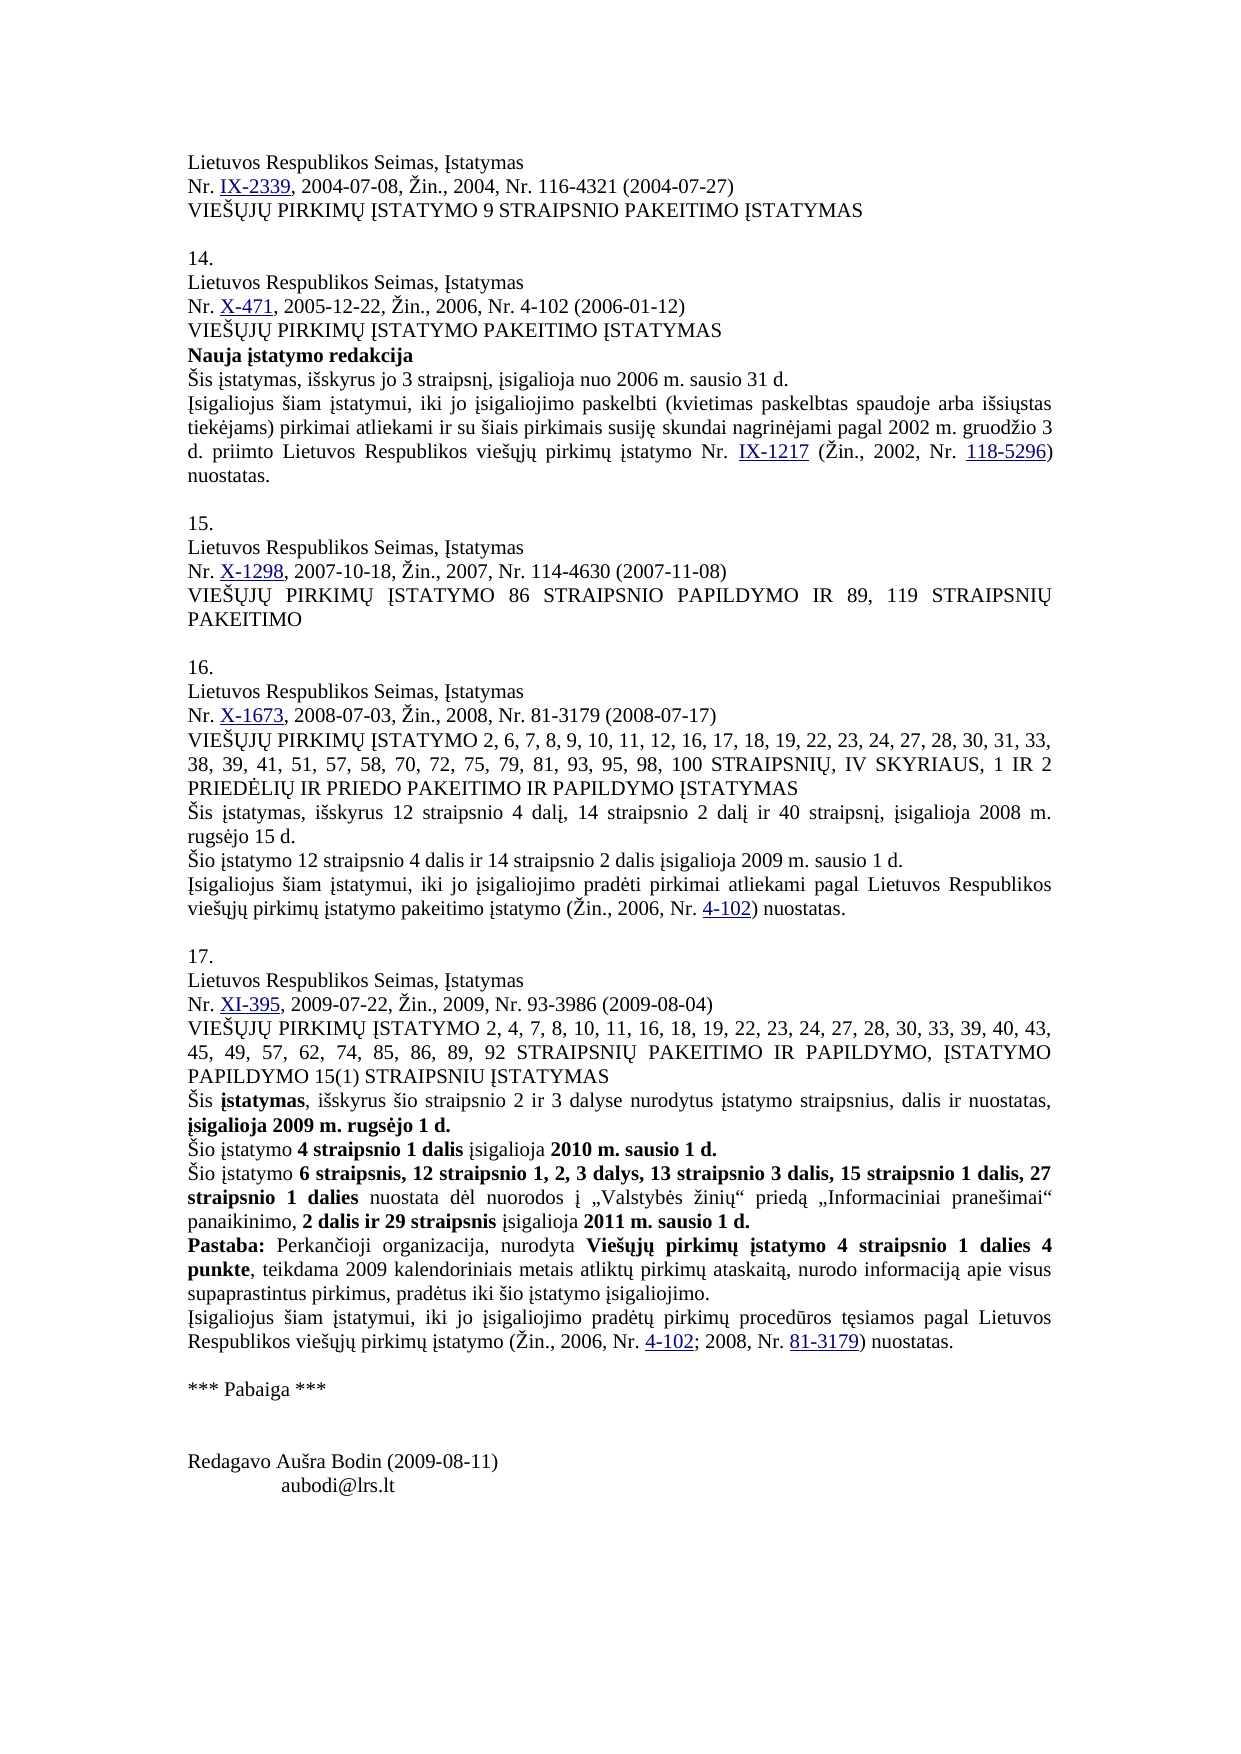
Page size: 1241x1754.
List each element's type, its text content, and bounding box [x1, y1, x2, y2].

text Nr. IX-2339, 2004-07-08, Žin., 2004, Nr. 116-4321 (2004-07-27) [187, 174, 1053, 198]
text 14. [187, 246, 1053, 270]
text VIEŠŲJŲ PIRKIMŲ ĮSTATYMO 2, 4, 7, 8, 10, 11, 16, 18, 19, 22, 23, 24, 27, 28, 30, 33, 39, 40, 43, 45, 49, 57, 62, 74, 85, 86, 89, 92 STRAIPSNIŲ PAKEITIMO IR PAPILDYMO, ĮSTATYMO PAPILDYMO 15(1) STRAIPSNIU ĮSTATYMAS [187, 1016, 1053, 1088]
text 15. [187, 511, 1053, 535]
text Nauja įstatymo redakcija [187, 342, 1053, 367]
text Nr. X-1298, 2007-10-18, Žin., 2007, Nr. 114-4630 (2007-11-08) [187, 559, 1053, 583]
text VIEŠŲJŲ PIRKIMŲ ĮSTATYMO 9 STRAIPSNIO PAKEITIMO ĮSTATYMAS [187, 198, 1053, 222]
text Nr. X-1673, 2008-07-03, Žin., 2008, Nr. 81-3179 (2008-07-17) [187, 703, 1053, 727]
text VIEŠŲJŲ PIRKIMŲ ĮSTATYMO PAKEITIMO ĮSTATYMAS [187, 318, 1053, 342]
text VIEŠŲJŲ PIRKIMŲ ĮSTATYMO 86 STRAIPSNIO PAPILDYMO IR 89, 119 STRAIPSNIŲ PAKEITIMO [187, 583, 1053, 631]
text Lietuvos Respublikos Seimas, Įstatymas [187, 968, 1053, 992]
text Šis įstatymas, išskyrus 12 straipsnio 4 dalį, 14 straipsnio 2 dalį ir 40 straipsnį, įsigalioja 2008 m. rugsėjo 15 d. [187, 800, 1053, 848]
text Šio įstatymo 12 straipsnio 4 dalis ir 14 straipsnio 2 dalis įsigalioja 2009 m. sausio 1 d. [187, 848, 1053, 872]
text Pastaba: Perkančioji organizacija, nurodyta Viešųjų pirkimų įstatymo 4 straipsnio 1 dalies 4 punkte, teikdama 2009 kalendoriniais metais atliktų pirkimų ataskaitą, nurodo informaciją apie visus supaprastintus pirkimus, pradėtus iki šio įstatymo įsigaliojimo. [187, 1233, 1053, 1305]
text aubodi@lrs.lt [187, 1473, 1053, 1497]
text Šio įstatymo 6 straipsnis, 12 straipsnio 1, 2, 3 dalys, 13 straipsnio 3 dalis, 15 straipsnio 1 dalis, 27 straipsnio 1 dalies nuostata dėl nuorodos į „Valstybės žinių“ priedą „Informaciniai pranešimai“ panaikinimo, 2 dalis ir 29 straipsnis įsigalioja 2011 m. sausio 1 d. [187, 1161, 1053, 1233]
text Įsigaliojus šiam įstatymui, iki jo įsigaliojimo pradėti pirkimai atliekami pagal Lietuvos Respublikos viešųjų pirkimų įstatymo pakeitimo įstatymo (Žin., 2006, Nr. 4-102) nuostatas. [187, 872, 1053, 920]
text Šio įstatymo 4 straipsnio 1 dalis įsigalioja 2010 m. sausio 1 d. [187, 1137, 1053, 1161]
text Redagavo Aušra Bodin (2009-08-11) [187, 1449, 1053, 1473]
text Įsigaliojus šiam įstatymui, iki jo įsigaliojimo pradėtų pirkimų procedūros tęsiamos pagal Lietuvos Respublikos viešųjų pirkimų įstatymo (Žin., 2006, Nr. 4-102; 2008, Nr. 81-3179) nuostatas. [187, 1305, 1053, 1353]
text Šis įstatymas, išskyrus šio straipsnio 2 ir 3 dalyse nurodytus įstatymo straipsnius, dalis ir nuostatas, įsigalioja 2009 m. rugsėjo 1 d. [187, 1088, 1053, 1137]
text *** Pabaiga *** [187, 1377, 1053, 1401]
text 16. [187, 655, 1053, 679]
text Įsigaliojus šiam įstatymui, iki jo įsigaliojimo paskelbti (kvietimas paskelbtas spaudoje arba išsiųstas tiekėjams) pirkimai atliekami ir su šiais pirkimais susiję skundai nagrinėjami pagal 2002 m. gruodžio 3 d. priimto Lietuvos Respublikos viešųjų pirkimų įstatymo Nr. IX-1217 (Žin., 2002, Nr. 118-5296) nuostatas. [187, 391, 1053, 487]
text 17. [187, 944, 1053, 968]
text Nr. XI-395, 2009-07-22, Žin., 2009, Nr. 93-3986 (2009-08-04) [187, 992, 1053, 1016]
text Šis įstatymas, išskyrus jo 3 straipsnį, įsigalioja nuo 2006 m. sausio 31 d. [187, 367, 1053, 391]
text Lietuvos Respublikos Seimas, Įstatymas [187, 535, 1053, 559]
text Nr. X-471, 2005-12-22, Žin., 2006, Nr. 4-102 (2006-01-12) [187, 294, 1053, 318]
text Lietuvos Respublikos Seimas, Įstatymas [187, 150, 1053, 174]
text Lietuvos Respublikos Seimas, Įstatymas [187, 270, 1053, 294]
text VIEŠŲJŲ PIRKIMŲ ĮSTATYMO 2, 6, 7, 8, 9, 10, 11, 12, 16, 17, 18, 19, 22, 23, 24, 27, 28, 30, 31, 33, 38, 39, 41, 51, 57, 58, 70, 72, 75, 79, 81, 93, 95, 98, 100 STRAIPSNIŲ, IV SKYRIAUS, 1 IR 2 PRIEDĖLIŲ IR PRIEDO PAKEITIMO IR PAPILDYMO ĮSTATYMAS [187, 727, 1053, 800]
text Lietuvos Respublikos Seimas, Įstatymas [187, 679, 1053, 703]
